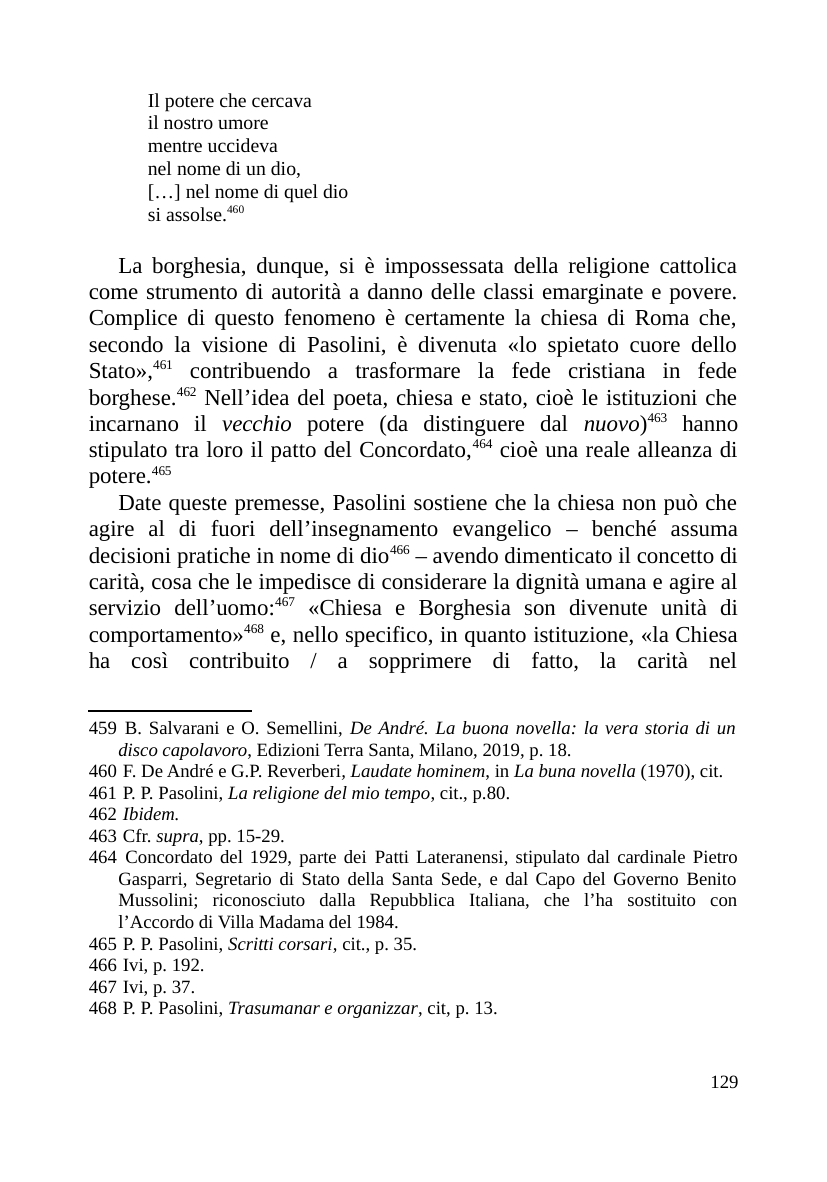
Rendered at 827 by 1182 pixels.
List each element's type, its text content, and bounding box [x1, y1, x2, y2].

text […] nel nome di quel dio [148, 180, 679, 203]
text Concordato del 1929, parte dei Patti Lateranensi, stipulato dal cardinale Pietro Gasparri, Segretario di Stato della Santa Sede, e dal Capo del Governo Benito Mussolini; riconosciuto dalla Repubblica Italiana, che l’ha sostituito con l’Accordo di Villa Madama del 1984. [88, 846, 738, 932]
text Cfr. supra, pp. 15-29. [88, 825, 738, 846]
text Ibidem. [88, 803, 738, 825]
text P. P. Pasolini, Scritti corsari, cit., p. 35. [88, 932, 738, 954]
text Ivi, p. 37. [88, 976, 738, 997]
text nel nome di un dio, [148, 157, 679, 180]
text Ivi, p. 192. [88, 954, 738, 976]
text si assolse. [148, 203, 679, 225]
text P. P. Pasolini, Trasumanar e organizzar, cit, p. 13. [88, 997, 738, 1019]
text Date queste premesse, Pasolini sostiene che la chiesa non può che agire al di fuori dell’insegnamento evangelico ‒ benché assuma decisioni pratiche in nome di dio ‒ avendo dimenticato il concetto di carità, cosa che le impedisce di considerare la dignità umana e agire al servizio dell’uomo: «Chiesa e Borghesia son divenute unità di comportamento» e, nello specifico, in quanto istituzione, «la Chiesa ha così contribuito / a sopprimere di fatto, la carità nel [88, 489, 738, 673]
text il nostro umore [148, 111, 679, 134]
text La borghesia, dunque, si è impossessata della religione cattolica come strumento di autorità a danno delle classi emarginate e povere. Complice di questo fenomeno è certamente la chiesa di Roma che, secondo la visione di Pasolini, è divenuta «lo spietato cuore dello Stato», contribuendo a trasformare la fede cristiana in fede borghese. Nell’idea del poeta, chiesa e stato, cioè le istituzioni che incarnano il vecchio potere (da distinguere dal nuovo) hanno stipulato tra loro il patto del Concordato, cioè una reale alleanza di potere. [88, 252, 738, 489]
text Il potere che cercava [148, 88, 679, 111]
text P. P. Pasolini, La religione del mio tempo, cit., p.80. [88, 782, 738, 803]
text B. Salvarani e O. Semellini, De André. La buona novella: la vera storia di un disco capolavoro, Edizioni Terra Santa, Milano, 2019, p. 18. [88, 717, 738, 760]
text mentre uccideva [148, 134, 679, 157]
text F. De André e G.P. Reverberi, Laudate hominem, in La buna novella (1970), cit. [88, 760, 738, 782]
